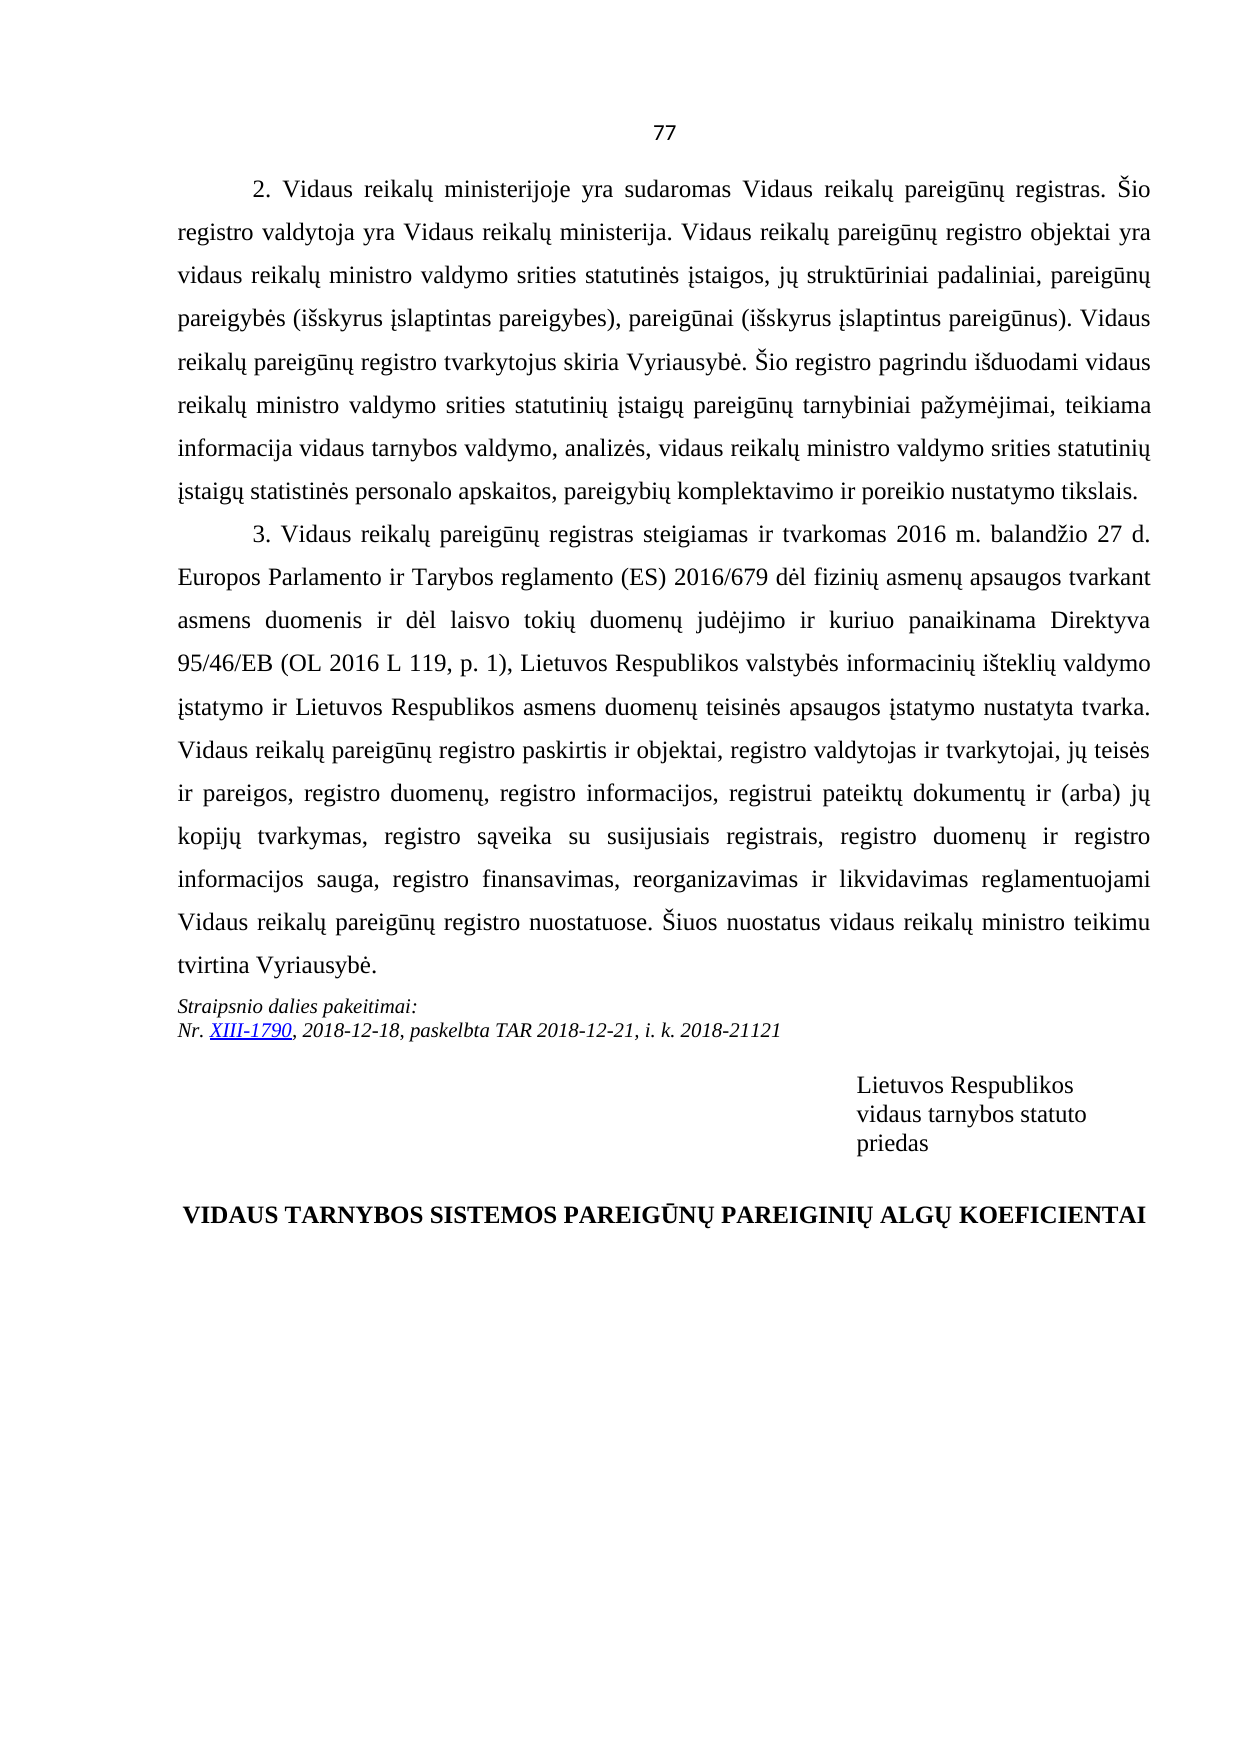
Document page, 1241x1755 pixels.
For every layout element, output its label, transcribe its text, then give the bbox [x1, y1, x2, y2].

text vidaus tarnybos statuto [856, 1099, 1152, 1128]
text 3. Vidaus reikalų pareigūnų registras steigiamas ir tvarkomas 2016 m. balandžio 27 d. Europos Parlamento ir Tarybos reglamento (ES) 2016/679 dėl fizinių asmenų apsaugos tvarkant asmens duomenis ir dėl laisvo tokių duomenų judėjimo ir kuriuo panaikinama Direktyva 95/46/EB (OL 2016 L 119, p. 1), Lietuvos Respublikos valstybės informacinių išteklių valdymo įstatymo ir Lietuvos Respublikos asmens duomenų teisinės apsaugos įstatymo nustatyta tvarka. Vidaus reikalų pareigūnų registro paskirtis ir objektai, registro valdytojas ir tvarkytojai, jų teisės ir pareigos, registro duomenų, registro informacijos, registrui pateiktų dokumentų ir (arba) jų kopijų tvarkymas, registro sąveika su susijusiais registrais, registro duomenų ir registro informacijos sauga, registro finansavimas, reorganizavimas ir likvidavimas reglamentuojami Vidaus reikalų pareigūnų registro nuostatuose. Šiuos nuostatus vidaus reikalų ministro teikimu tvirtina Vyriausybė. [177, 519, 1152, 979]
text priedas [856, 1128, 1152, 1157]
text VIDAUS TARNYBOS SISTEMOS PAREIGŪNŲ PAREIGINIŲ ALGŲ KOEFICIENTAI [177, 1200, 1152, 1228]
text Lietuvos Respublikos [856, 1070, 1152, 1099]
text 2. Vidaus reikalų ministerijoje yra sudaromas Vidaus reikalų pareigūnų registras. Šio registro valdytoja yra Vidaus reikalų ministerija. Vidaus reikalų pareigūnų registro objektai yra vidaus reikalų ministro valdymo srities statutinės įstaigos, jų struktūriniai padaliniai, pareigūnų pareigybės (išskyrus įslaptintas pareigybes), pareigūnai (išskyrus įslaptintus pareigūnus). Vidaus reikalų pareigūnų registro tvarkytojus skiria Vyriausybė. Šio registro pagrindu išduodami vidaus reikalų ministro valdymo srities statutinių įstaigų pareigūnų tarnybiniai pažymėjimai, teikiama informacija vidaus tarnybos valdymo, analizės, vidaus reikalų ministro valdymo srities statutinių įstaigų statistinės personalo apskaitos, pareigybių komplektavimo ir poreikio nustatymo tikslais. [177, 174, 1152, 505]
text Straipsnio dalies pakeitimai: [177, 993, 1152, 1018]
text Nr. XIII-1790, 2018-12-18, paskelbta TAR 2018-12-21, i. k. 2018-21121 [177, 1018, 1152, 1042]
